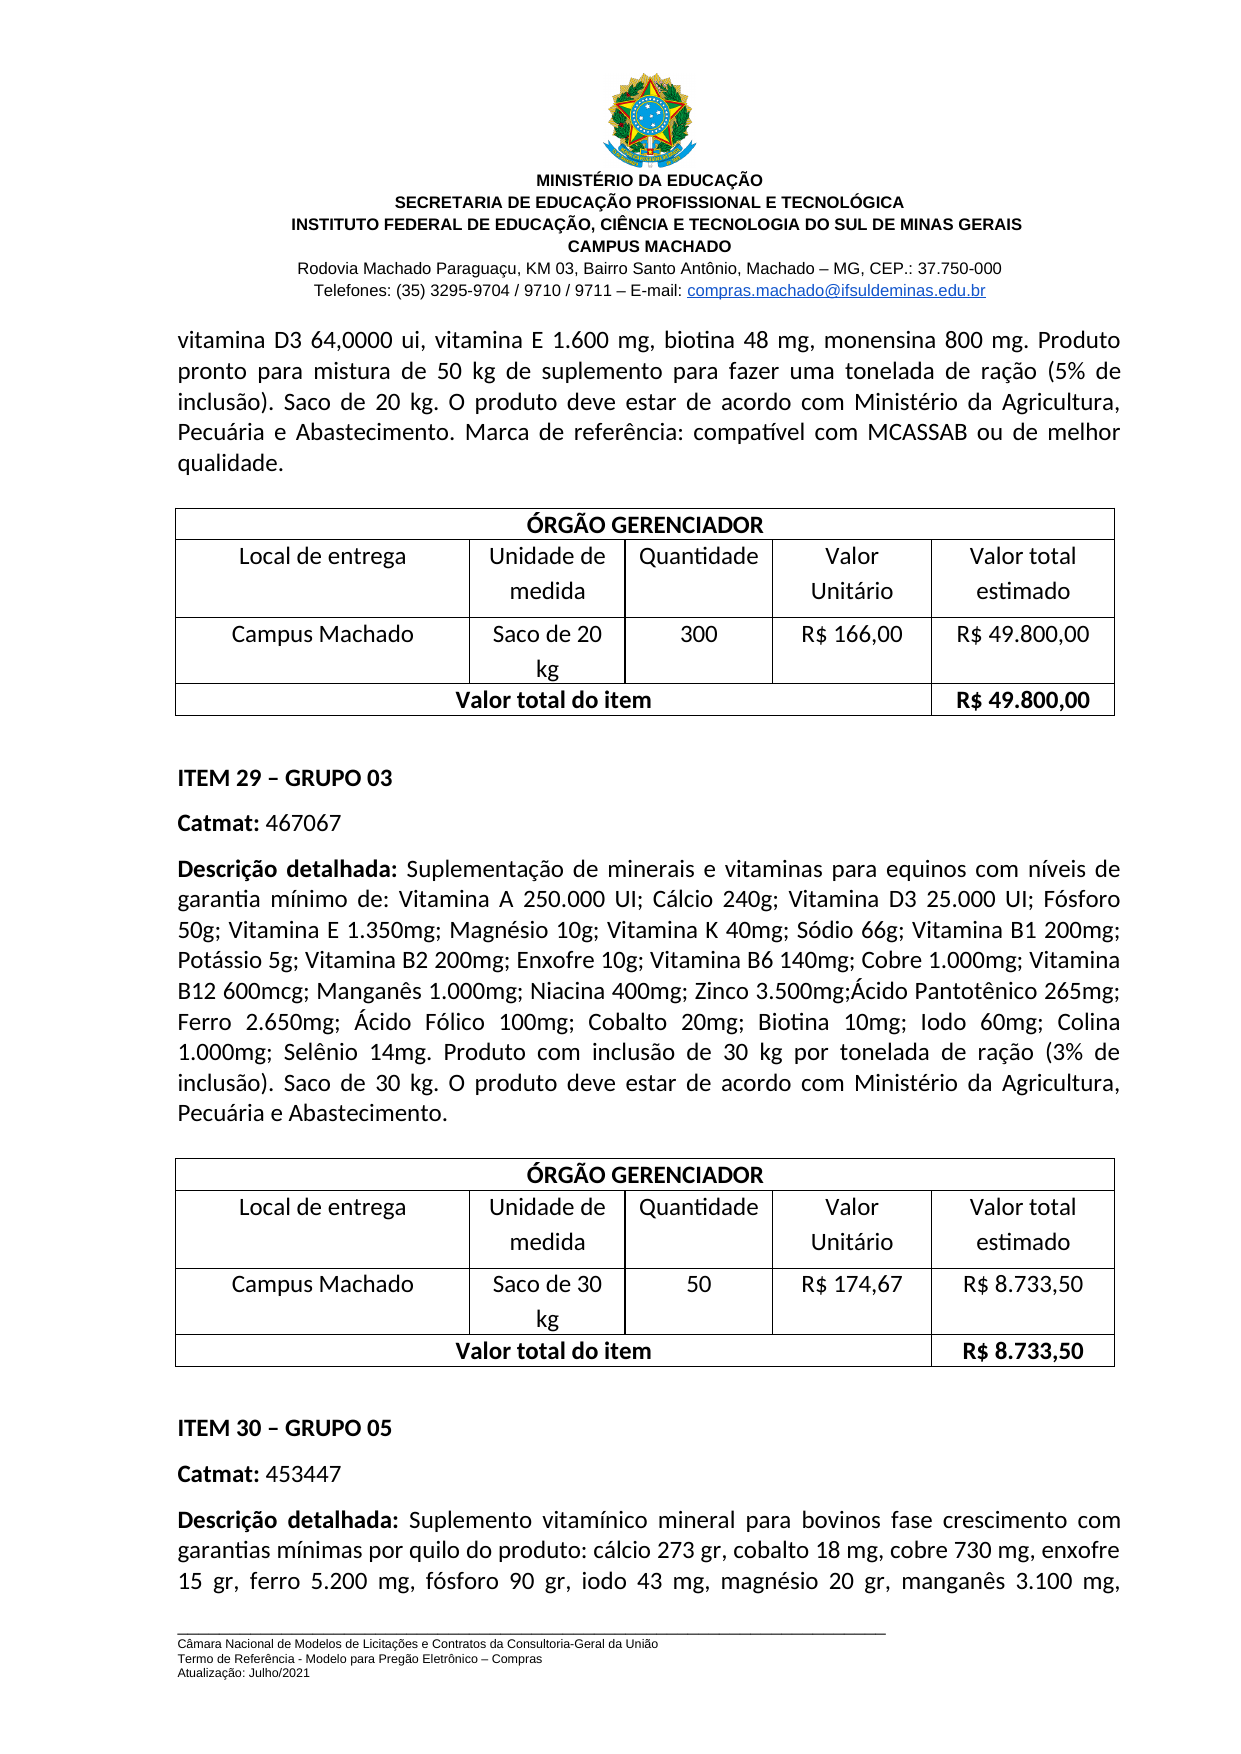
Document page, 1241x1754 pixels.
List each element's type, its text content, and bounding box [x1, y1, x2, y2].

table_header ÓRGÃO GERENCIADOR [176, 1159, 1114, 1190]
text vitamina D3 64,0000 ui, vitamina E 1.600 mg, biotina 48 mg, monensina 800 mg. Produto pronto para mistura de 50 kg de suplemento para fazer uma tonelada de ração (5% de inclusão). Saco de 20 kg. O produto deve estar de acordo com Ministério da Agricultura, Pecuária e Abastecimento. Marca de referência: compatível com MCASSAB ou de melhor qualidade. [177, 324, 1122, 477]
table_cell 300 [626, 618, 772, 683]
text ITEM 29 – GRUPO 03 [177, 762, 1122, 792]
text Catmat: 467067 [177, 807, 1122, 838]
table_cell Valor Unitário [773, 1191, 931, 1267]
table_cell Local de entrega [176, 540, 469, 617]
table_cell Campus Machado [176, 618, 469, 683]
table_cell R$ 49.800,00 [932, 684, 1114, 715]
table_cell R$ 8.733,50 [932, 1335, 1114, 1366]
table_cell Valor total estimado [932, 540, 1114, 617]
table_cell Unidade de medida [470, 1191, 624, 1267]
picture [643, 163, 658, 168]
table_cell Valor total do item [176, 684, 931, 715]
table_cell Unidade de medida [470, 540, 624, 617]
table_cell 50 [626, 1269, 772, 1334]
text Descrição detalhada: Suplementação de minerais e vitaminas para equinos com níveis de garantia mínimo de: Vitamina A 250.000 UI; Cálcio 240g; Vitamina D3 25.000 UI; Fósforo 50g; Vitamina E 1.350mg; Magnésio 10g; Vitamina K 40mg; Sódio 66g; Vitamina B1 200mg; Potássio 5g; Vitamina B2 200mg; Enxofre 10g; Vitamina B6 140mg; Cobre 1.000mg; Vitamina B12 600mcg; Manganês 1.000mg; Niacina 400mg; Zinco 3.500mg;Ácido Pantotênico 265mg; Ferro 2.650mg; Ácido Fólico 100mg; Cobalto 20mg; Biotina 10mg; Iodo 60mg; Colina 1.000mg; Selênio 14mg. Produto com inclusão de 30 kg por tonelada de ração (3% de inclusão). Saco de 30 kg. O produto deve estar de acordo com Ministério da Agricultura, Pecuária e Abastecimento. [177, 853, 1122, 1128]
table_cell Quantidade [626, 1191, 772, 1267]
table_cell Valor total estimado [932, 1191, 1114, 1267]
text ITEM 30 – GRUPO 05 [177, 1412, 1122, 1443]
table_cell Valor total do item [176, 1335, 931, 1366]
table_cell R$ 174,67 [773, 1269, 931, 1334]
table_cell R$ 166,00 [773, 618, 931, 683]
picture [603, 73, 697, 168]
table_cell Saco de 30 kg [470, 1269, 624, 1334]
table_cell R$ 49.800,00 [932, 618, 1114, 683]
table_cell Local de entrega [176, 1191, 469, 1267]
text Catmat: 453447 [177, 1458, 1122, 1488]
table_cell R$ 8.733,50 [932, 1269, 1114, 1334]
table_cell Valor Unitário [773, 540, 931, 617]
picture [669, 149, 680, 155]
table_cell Quantidade [626, 540, 772, 617]
table_header ÓRGÃO GERENCIADOR [176, 509, 1114, 539]
text Descrição detalhada: Suplemento vitamínico mineral para bovinos fase crescimento com garantias mínimas por quilo do produto: cálcio 273 gr, cobalto 18 mg, cobre 730 mg, enxofre 15 gr, ferro 5.200 mg, fósforo 90 gr, iodo 43 mg, magnésio 20 gr, manganês 3.100 mg, [177, 1504, 1122, 1595]
table_cell Campus Machado [176, 1269, 469, 1334]
table_cell Saco de 20 kg [470, 618, 624, 683]
